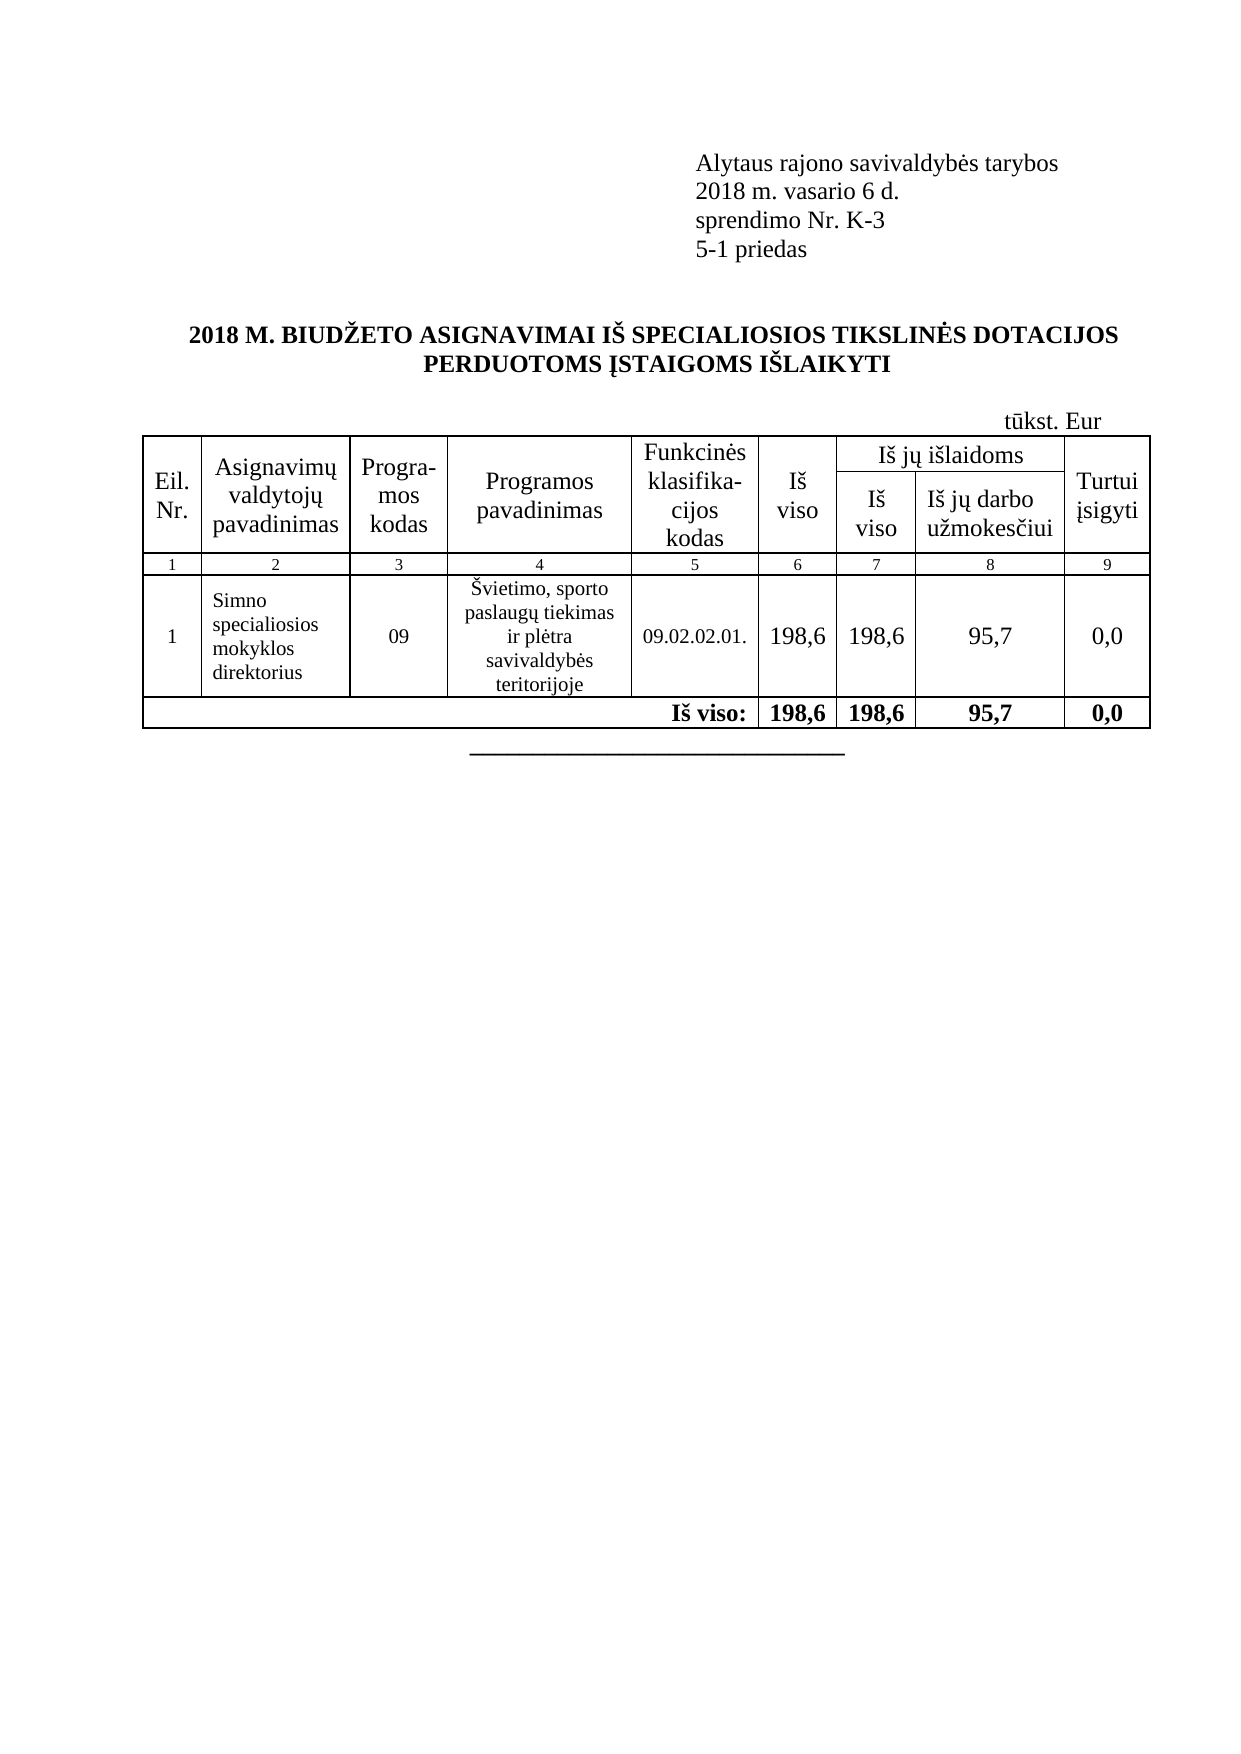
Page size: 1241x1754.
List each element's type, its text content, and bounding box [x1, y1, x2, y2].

table_cell 0,0 [1065, 698, 1149, 727]
table_header Funkcinės klasifika-cijos kodas [632, 437, 758, 552]
table_cell 09.02.02.01. [632, 576, 758, 696]
table_header Programos pavadinimas [448, 437, 631, 552]
table_cell 0,0 [1065, 576, 1149, 696]
text tūkst. Eur [272, 406, 1181, 435]
table_cell 95,7 [916, 576, 1064, 696]
table_cell 7 [837, 554, 915, 573]
table_cell 2 [202, 554, 349, 573]
table_cell 1 [144, 576, 201, 696]
table_cell 09 [351, 576, 447, 696]
table_header Eil. Nr. [144, 437, 201, 552]
table_cell Iš viso [837, 472, 915, 552]
table_cell 5 [632, 554, 758, 573]
table_cell 4 [448, 554, 631, 573]
table_header Progra-mos kodas [351, 437, 447, 552]
table_cell 198,6 [837, 698, 915, 727]
table_cell 95,7 [916, 698, 1064, 727]
table_cell 198,6 [837, 576, 915, 696]
text ______________________________ [133, 729, 1181, 757]
table_cell Iš jų darbo užmokesčiui [916, 472, 1064, 552]
table_header Asignavimų valdytojų pavadinimas [202, 437, 349, 552]
table_header Turtui įsigyti [1065, 437, 1149, 552]
text 5-1 priedas [133, 234, 1181, 263]
text sprendimo Nr. K-3 [133, 205, 1181, 234]
table_cell 9 [1065, 554, 1149, 573]
text 2018 m. vasario 6 d. [133, 176, 1181, 205]
table_cell Simno specialiosios mokyklos direktorius [202, 576, 349, 696]
table_cell 8 [916, 554, 1064, 573]
table_header Iš viso [759, 437, 836, 552]
table_cell 198,6 [759, 576, 836, 696]
table_cell 1 [144, 554, 201, 573]
table_cell Švietimo, sporto paslaugų tiekimas ir plėtra savivaldybės teritorijoje [448, 576, 631, 696]
table_cell Iš viso: [144, 698, 758, 727]
table_cell 6 [759, 554, 836, 573]
text PERDUOTOMS ĮSTAIGOMS IŠLAIKYTI [133, 349, 1181, 378]
table_cell 3 [351, 554, 447, 573]
table_cell 198,6 [759, 698, 836, 727]
table_header Iš jų išlaidoms [837, 437, 1064, 471]
text 2018 M. BIUDŽETO ASIGNAVIMAI IŠ SPECIALIOSIOS TIKSLINĖS DOTACIJOS [133, 320, 1181, 349]
text Alytaus rajono savivaldybės tarybos [133, 148, 1181, 176]
